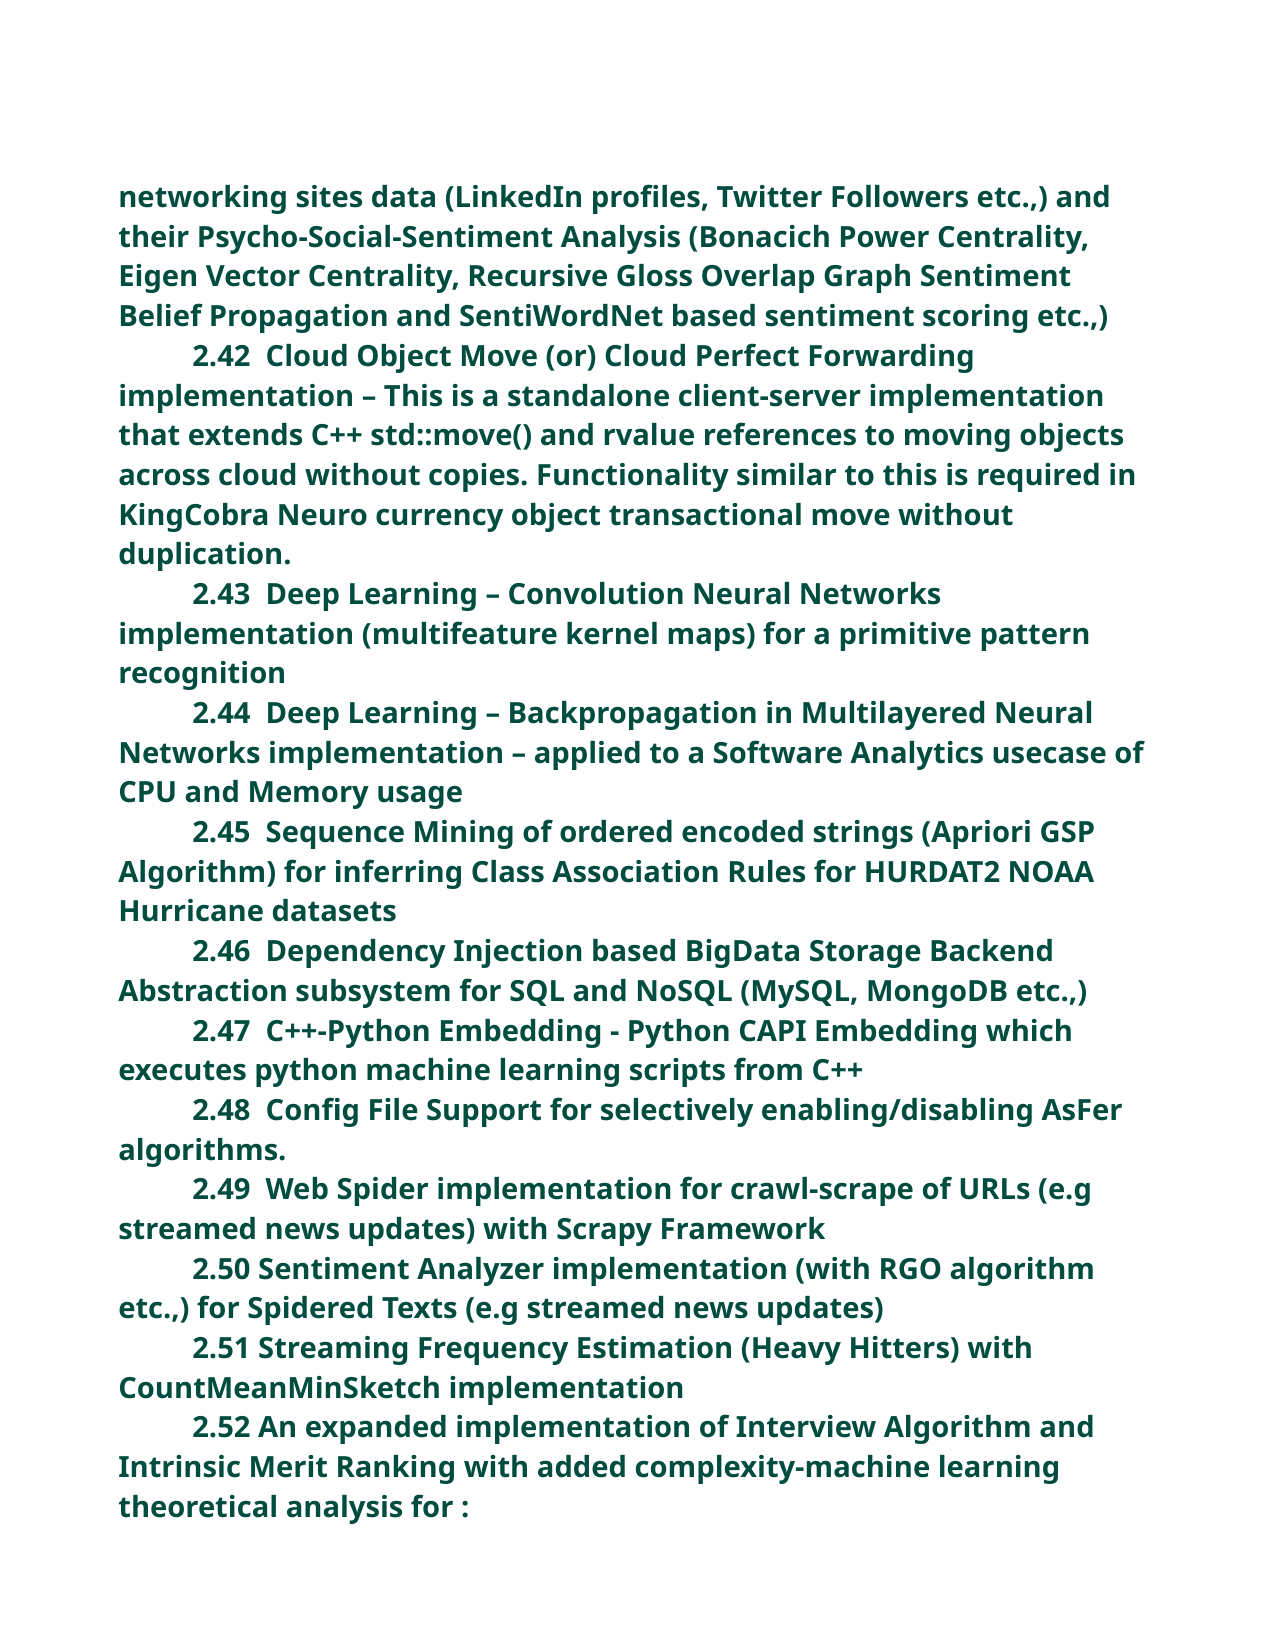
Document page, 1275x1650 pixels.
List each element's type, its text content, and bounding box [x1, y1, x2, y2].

text networking sites data (LinkedIn profiles, Twitter Followers etc.,) and their Psycho-Social-Sentiment Analysis (Bonacich Power Centrality, Eigen Vector Centrality, Recursive Gloss Overlap Graph Sentiment Belief Propagation and SentiWordNet based sentiment scoring etc.,) [118, 176, 1157, 335]
text 2.48 Config File Support for selectively enabling/disabling AsFer algorithms. [118, 1089, 1157, 1168]
text 2.47 C++-Python Embedding - Python CAPI Embedding which executes python machine learning scripts from C++ [118, 1010, 1157, 1089]
text 2.52 An expanded implementation of Interview Algorithm and Intrinsic Merit Ranking with added complexity-machine learning theoretical analysis for : [118, 1407, 1157, 1526]
text 2.44 Deep Learning – Backpropagation in Multilayered Neural Networks implementation – applied to a Software Analytics usecase of CPU and Memory usage [118, 692, 1157, 811]
text 2.51 Streaming Frequency Estimation (Heavy Hitters) with CountMeanMinSketch implementation [118, 1327, 1157, 1407]
text 2.49 Web Spider implementation for crawl-scrape of URLs (e.g streamed news updates) with Scrapy Framework [118, 1168, 1157, 1248]
text 2.46 Dependency Injection based BigData Storage Backend Abstraction subsystem for SQL and NoSQL (MySQL, MongoDB etc.,) [118, 930, 1157, 1010]
text 2.50 Sentiment Analyzer implementation (with RGO algorithm etc.,) for Spidered Texts (e.g streamed news updates) [118, 1248, 1157, 1327]
text 2.45 Sequence Mining of ordered encoded strings (Apriori GSP Algorithm) for inferring Class Association Rules for HURDAT2 NOAA Hurricane datasets [118, 811, 1157, 930]
text 2.43 Deep Learning – Convolution Neural Networks implementation (multifeature kernel maps) for a primitive pattern recognition [118, 573, 1157, 692]
text 2.42 Cloud Object Move (or) Cloud Perfect Forwarding implementation – This is a standalone client-server implementation that extends C++ std::move() and rvalue references to moving objects across cloud without copies. Functionality similar to this is required in KingCobra Neuro currency object transactional move without duplication. [118, 335, 1157, 573]
